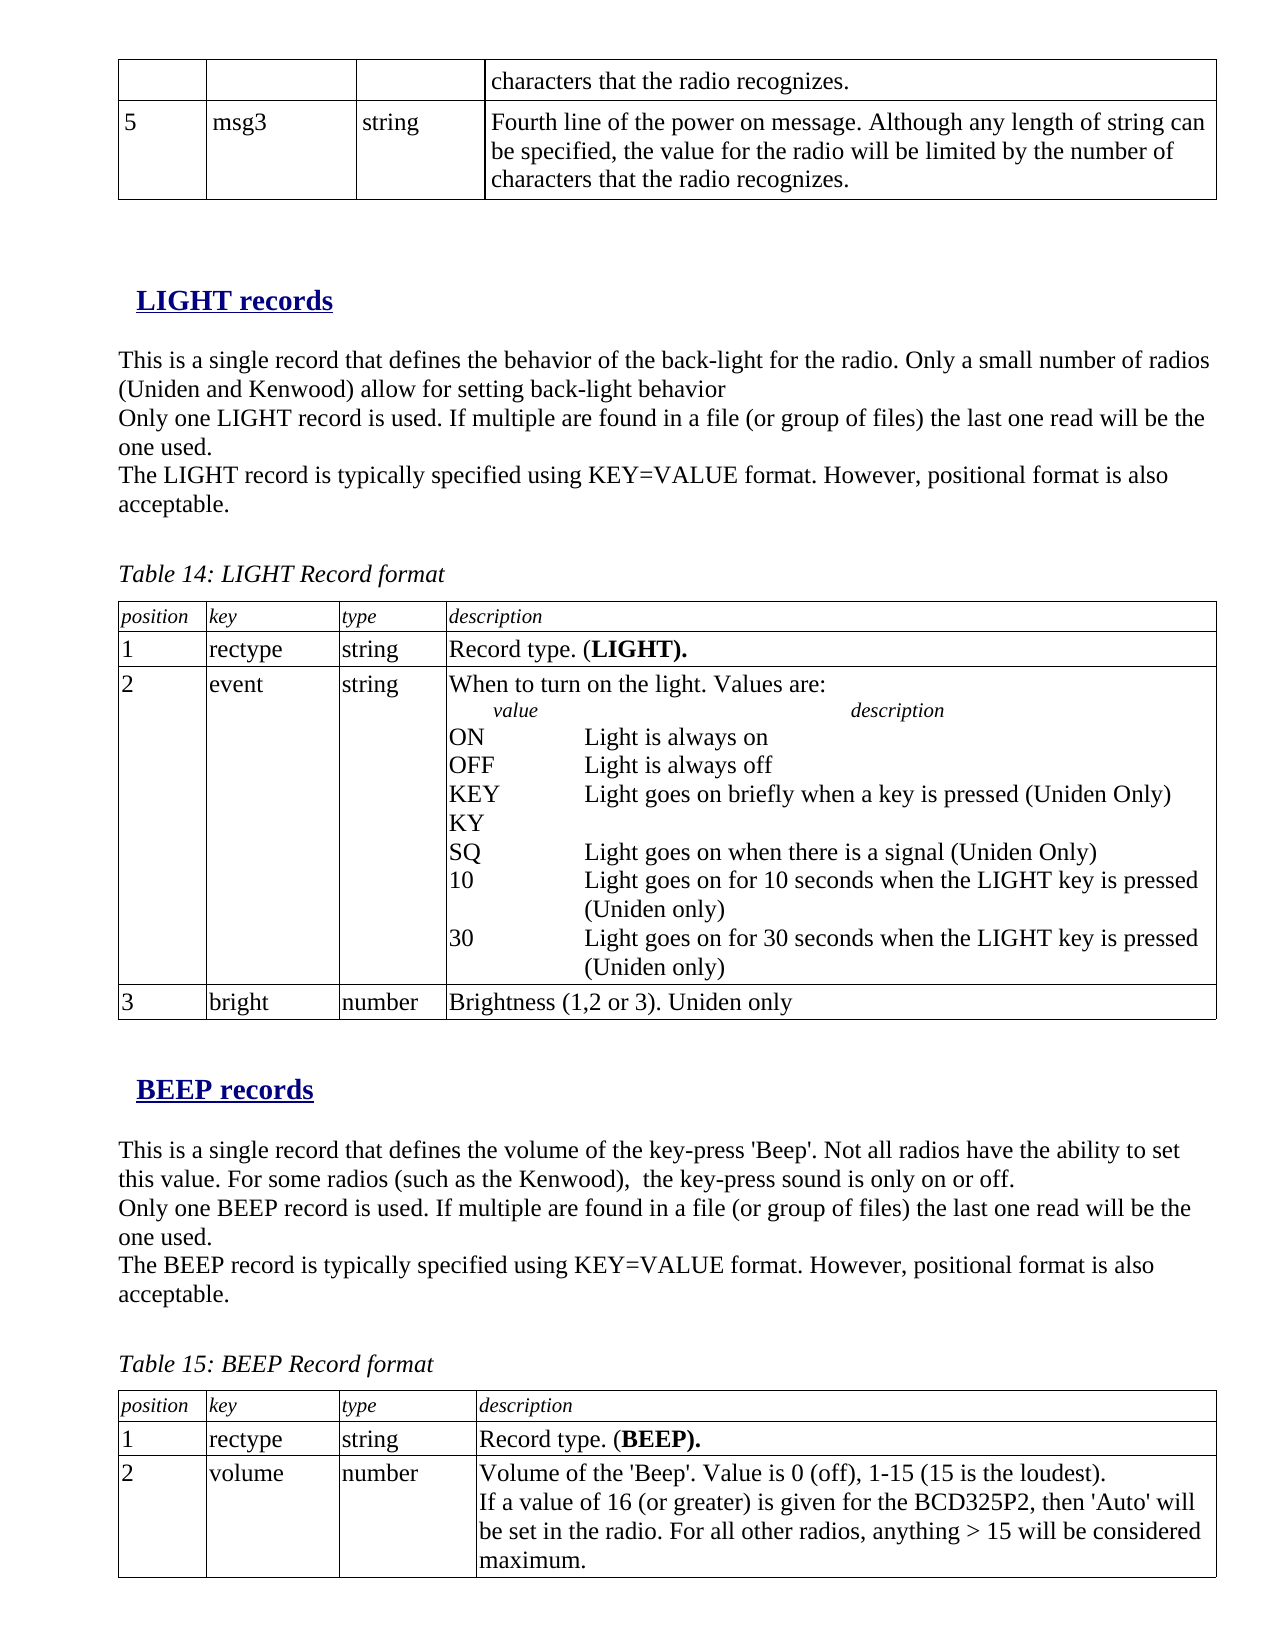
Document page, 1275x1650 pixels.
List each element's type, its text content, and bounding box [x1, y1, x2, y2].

table_cell Light goes on for 30 seconds when the LIGHT key is pressed (Uniden only) [584, 923, 1213, 980]
table_cell event [207, 667, 339, 983]
table_cell Volume of the 'Beep'. Value is 0 (off), 1-15 (15 is the loudest). If a value of 16 (or greater) is given for the BCD325P2, then 'Auto' will be set in the radio. For all other radios, anything > 15 will be considered maximum. [477, 1456, 1216, 1577]
table_header position [119, 602, 206, 631]
text The LIGHT record is typically specified using KEY=VALUE format. However, positional format is also acceptable. [118, 461, 1216, 518]
table_cell [357, 60, 484, 100]
text Table 15: BEEP Record format [118, 1349, 1216, 1378]
table_cell 3 [119, 985, 206, 1018]
table_cell 30 [449, 923, 584, 980]
table_header key [207, 602, 339, 631]
text This is a single record that defines the volume of the key-press 'Beep'. Not all radios have the ability to set this value. For some radios (such as the Kenwood), the key-press sound is only on or off. [118, 1135, 1216, 1193]
table_cell Light is always on [584, 722, 1213, 750]
table_cell Fourth line of the power on message. Although any length of string can be specified, the value for the radio will be limited by the number of characters that the radio recognizes. [486, 101, 1216, 199]
text Table 14: LIGHT Record format [118, 559, 1216, 588]
table_cell 5 [119, 101, 206, 199]
table_cell Light is always off [584, 750, 1213, 779]
table_cell string [357, 101, 484, 199]
table_cell 10 [449, 865, 584, 923]
text Only one BEEP record is used. If multiple are found in a file (or group of files) the last one read will be the one used. [118, 1193, 1216, 1250]
table_cell bright [207, 985, 339, 1018]
table_cell string [340, 632, 446, 666]
table_header description [584, 698, 1213, 722]
table_header position [119, 1391, 206, 1421]
table_cell Light goes on briefly when a key is pressed (Uniden Only) [584, 779, 1213, 837]
table_cell Light goes on when there is a signal (Uniden Only) [584, 837, 1213, 865]
table_cell volume [207, 1456, 339, 1577]
table_cell [119, 60, 206, 100]
table_cell When to turn on the light. Values are: [447, 667, 1216, 983]
text The BEEP record is typically specified using KEY=VALUE format. However, positional format is also acceptable. [118, 1250, 1216, 1308]
subtitle LIGHT records [136, 283, 1216, 316]
table_cell 2 [119, 667, 206, 983]
table_cell string [340, 667, 446, 983]
table_cell rectype [207, 632, 339, 666]
table_cell 1 [119, 632, 206, 666]
table_cell OFF [449, 750, 584, 779]
table_header value [449, 698, 584, 722]
table_cell characters that the radio recognizes. [486, 60, 1216, 100]
text Only one LIGHT record is used. If multiple are found in a file (or group of files) the last one read will be the one used. [118, 403, 1216, 461]
text This is a single record that defines the behavior of the back-light for the radio. Only a small number of radios (Uniden and Kenwood) allow for setting back-light behavior [118, 346, 1216, 403]
table_header key [207, 1391, 339, 1421]
subtitle BEEP records [136, 1072, 1216, 1106]
table_cell SQ [449, 837, 584, 865]
table_cell Brightness (1,2 or 3). Uniden only [447, 985, 1216, 1018]
table_cell 2 [119, 1456, 206, 1577]
table_cell Record type. (BEEP). [477, 1422, 1216, 1455]
table_cell number [340, 1456, 476, 1577]
table_header description [477, 1391, 1216, 1421]
table_cell Record type. (LIGHT). [447, 632, 1216, 666]
table_cell 1 [119, 1422, 206, 1455]
table_cell [207, 60, 356, 100]
table_cell ON [449, 722, 584, 750]
table_cell Light goes on for 10 seconds when the LIGHT key is pressed (Uniden only) [584, 865, 1213, 923]
table_cell rectype [207, 1422, 339, 1455]
table_header type [340, 602, 446, 631]
table_cell msg3 [207, 101, 356, 199]
table_header type [340, 1391, 476, 1421]
table_cell number [340, 985, 446, 1018]
table_cell KEY KY [449, 779, 584, 837]
table_header description [447, 602, 1216, 631]
table_cell string [340, 1422, 476, 1455]
